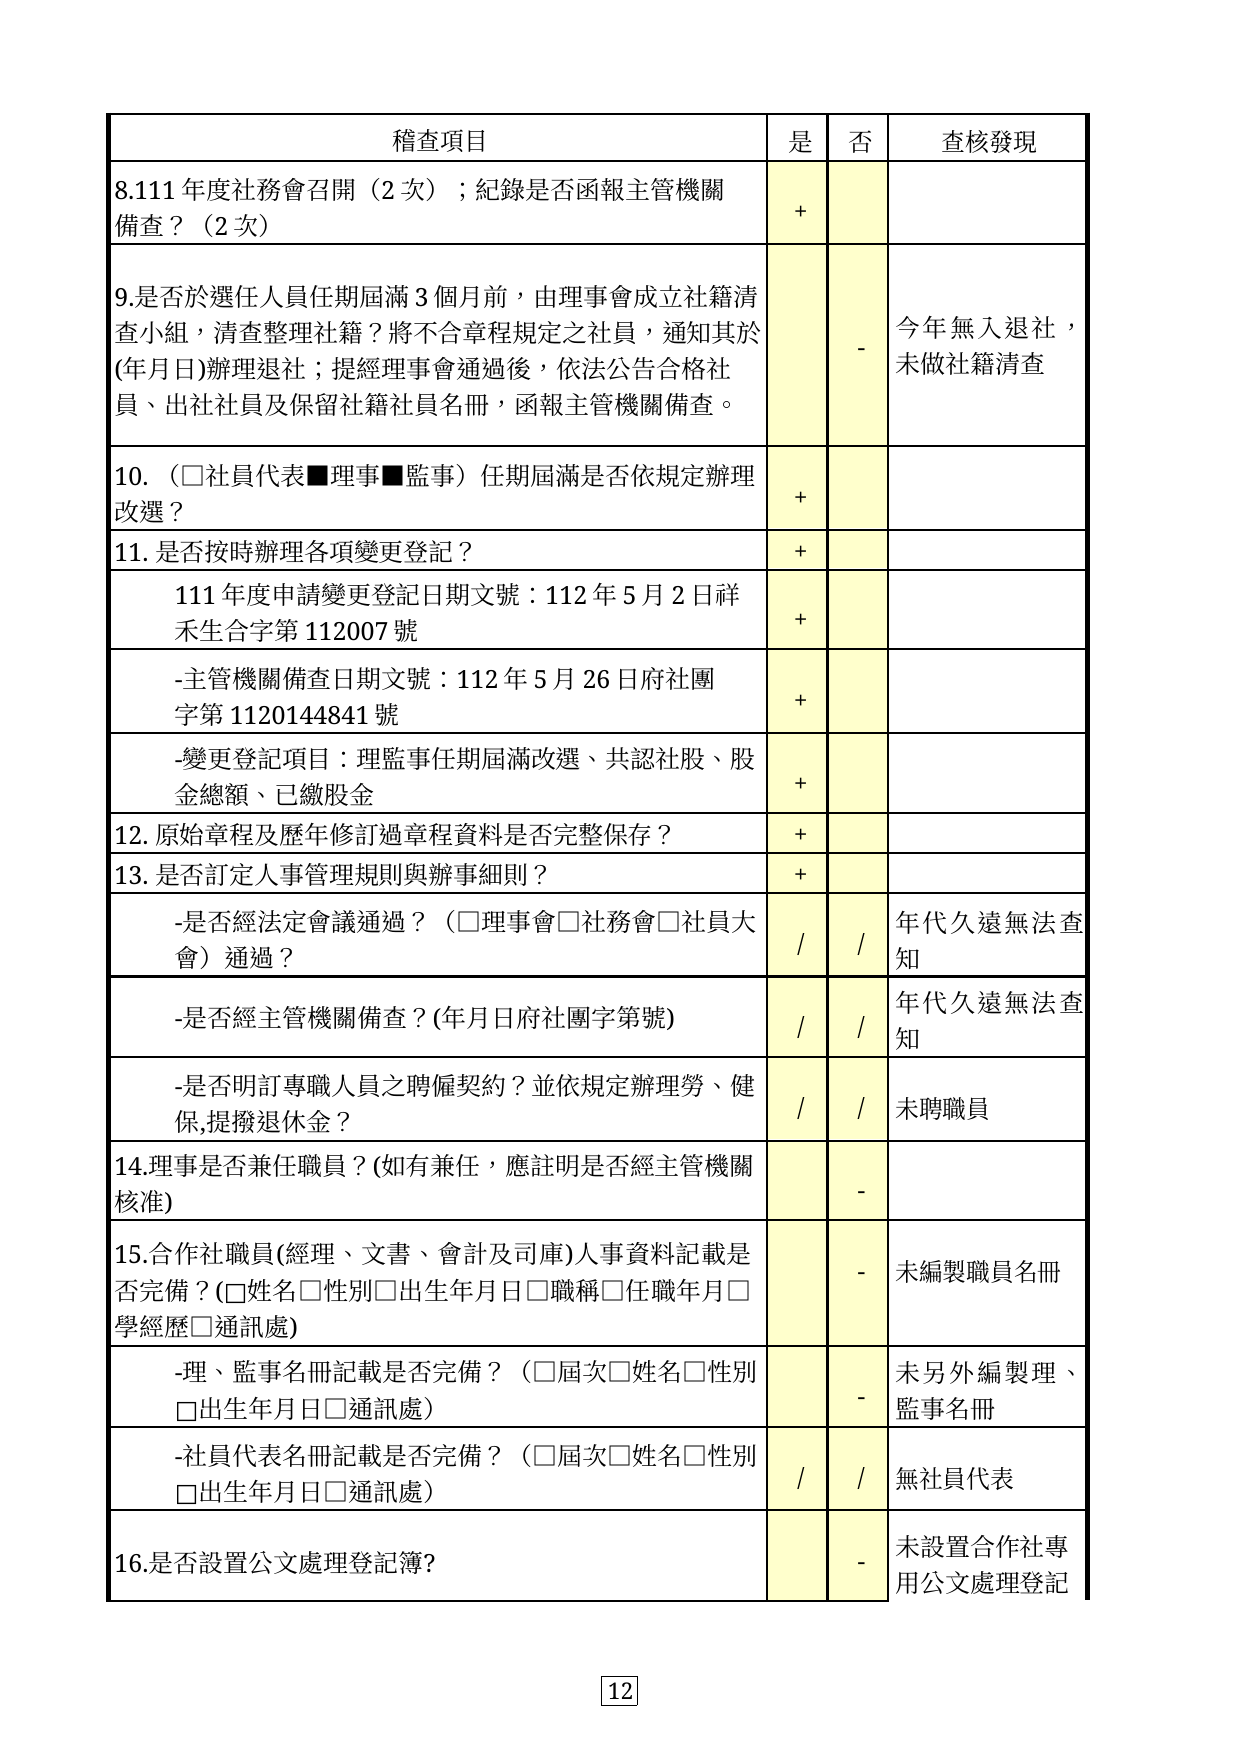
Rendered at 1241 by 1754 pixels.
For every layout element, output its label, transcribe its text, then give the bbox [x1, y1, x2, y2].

table_cell [889, 571, 1085, 648]
table_cell 9.是否於選任人員任期屆滿3個月前，由理事會成立社籍清查小組，清查整理社籍？將不合章程規定之社員，通知其於(年月日)辦理退社；提經理事會通過後，依法公告合格社 員、出社社員及保留社籍社員名冊，函報主管機關備查。 [111, 245, 766, 445]
table_cell / [829, 894, 887, 975]
table_cell -變更登記項目：理監事任期屆滿改選、共認社股、股金總額、已繳股金 [111, 734, 766, 812]
table_cell [768, 1347, 826, 1426]
table_cell [889, 531, 1085, 568]
table_cell 11. 是否按時辦理各項變更登記？ [111, 531, 766, 568]
table_header 否 [829, 115, 887, 159]
table_cell 未設置合作社專用公文處理登記 [889, 1511, 1085, 1600]
table_cell 111年度申請變更登記日期文號：112年5月2日祥禾生合字第112007號 [111, 571, 766, 648]
table_cell + [768, 571, 826, 648]
table_header 查核發現 [889, 115, 1085, 159]
table_cell 8.111年度社務會召開（2次）；紀錄是否函報主管機關備查？（2次） [111, 162, 766, 243]
table_cell 未聘職員 [889, 1058, 1085, 1139]
table_cell 16.是否設置公文處理登記簿? [111, 1511, 766, 1600]
table_cell [829, 734, 887, 812]
table_cell / [829, 1428, 887, 1509]
table_cell [829, 162, 887, 243]
table_cell [829, 814, 887, 852]
table_cell 無社員代表 [889, 1428, 1085, 1509]
table_cell -理、監事名冊記載是否完備？（□屆次□姓名□性別 □出生年月日□通訊處） [111, 1347, 766, 1426]
table_cell [768, 1221, 826, 1345]
table_cell 14.理事是否兼任職員？(如有兼任，應註明是否經主管機關核准) [111, 1142, 766, 1219]
table_cell - [829, 1511, 887, 1600]
table_cell 未編製職員名冊 [889, 1221, 1085, 1345]
table_cell + [768, 531, 826, 568]
table_cell + [768, 447, 826, 528]
table_cell 今年無入退社， 未做社籍清查 [889, 245, 1085, 445]
table_cell 年代久遠無法查知 [889, 894, 1085, 975]
table_cell -社員代表名冊記載是否完備？（□屆次□姓名□性別 □出生年月日□通訊處） [111, 1428, 766, 1509]
table_cell -是否明訂專職人員之聘僱契約？並依規定辦理勞、健保,提撥退休金？ [111, 1058, 766, 1139]
table_cell [768, 1142, 826, 1219]
table_cell [889, 650, 1085, 732]
table_cell 15.合作社職員(經理、文書、會計及司庫)人事資料記載是否完備？(□姓名□性別□出生年月日□職稱□任職年月□ 學經歷□通訊處) [111, 1221, 766, 1345]
table_cell / [829, 978, 887, 1056]
table_cell + [768, 734, 826, 812]
table_cell / [768, 1428, 826, 1509]
table_cell 13. 是否訂定人事管理規則與辦事細則？ [111, 854, 766, 892]
table_cell [768, 245, 826, 445]
table_cell - [829, 1347, 887, 1426]
table_cell -是否經主管機關備查？(年月日府社團字第號) [111, 978, 766, 1056]
table_cell + [768, 814, 826, 852]
table_cell + [768, 650, 826, 732]
table_cell [889, 734, 1085, 812]
table_cell [829, 854, 887, 892]
table_cell [829, 531, 887, 568]
table_cell / [768, 894, 826, 975]
table_cell [829, 650, 887, 732]
table_cell -主管機關備查日期文號：112年5月26日府社團字第1120144841號 [111, 650, 766, 732]
table_cell [889, 814, 1085, 852]
table_cell 未另外編製理、監事名冊 [889, 1347, 1085, 1426]
table_header 是 [768, 115, 826, 159]
table_cell [889, 162, 1085, 243]
table_cell + [768, 854, 826, 892]
table_cell [829, 447, 887, 528]
table_cell 12. 原始章程及歷年修訂過章程資料是否完整保存？ [111, 814, 766, 852]
table_cell [889, 854, 1085, 892]
table_cell 10. （□社員代表■理事■監事）任期屆滿是否依規定辦理改選？ [111, 447, 766, 528]
table_cell [889, 1142, 1085, 1219]
table_cell + [768, 162, 826, 243]
table_cell / [768, 1058, 826, 1139]
table_cell 年代久遠無法查知 [889, 978, 1085, 1056]
table_cell - [829, 1142, 887, 1219]
table_cell - [829, 1221, 887, 1345]
table_cell / [829, 1058, 887, 1139]
table_cell [768, 1511, 826, 1600]
table_cell - [829, 245, 887, 445]
table_cell [829, 571, 887, 648]
table_cell -是否經法定會議通過？（□理事會□社務會□社員大會）通過？ [111, 894, 766, 975]
table_header 稽查項目 [111, 115, 766, 159]
table_cell [889, 447, 1085, 528]
table_cell / [768, 978, 826, 1056]
